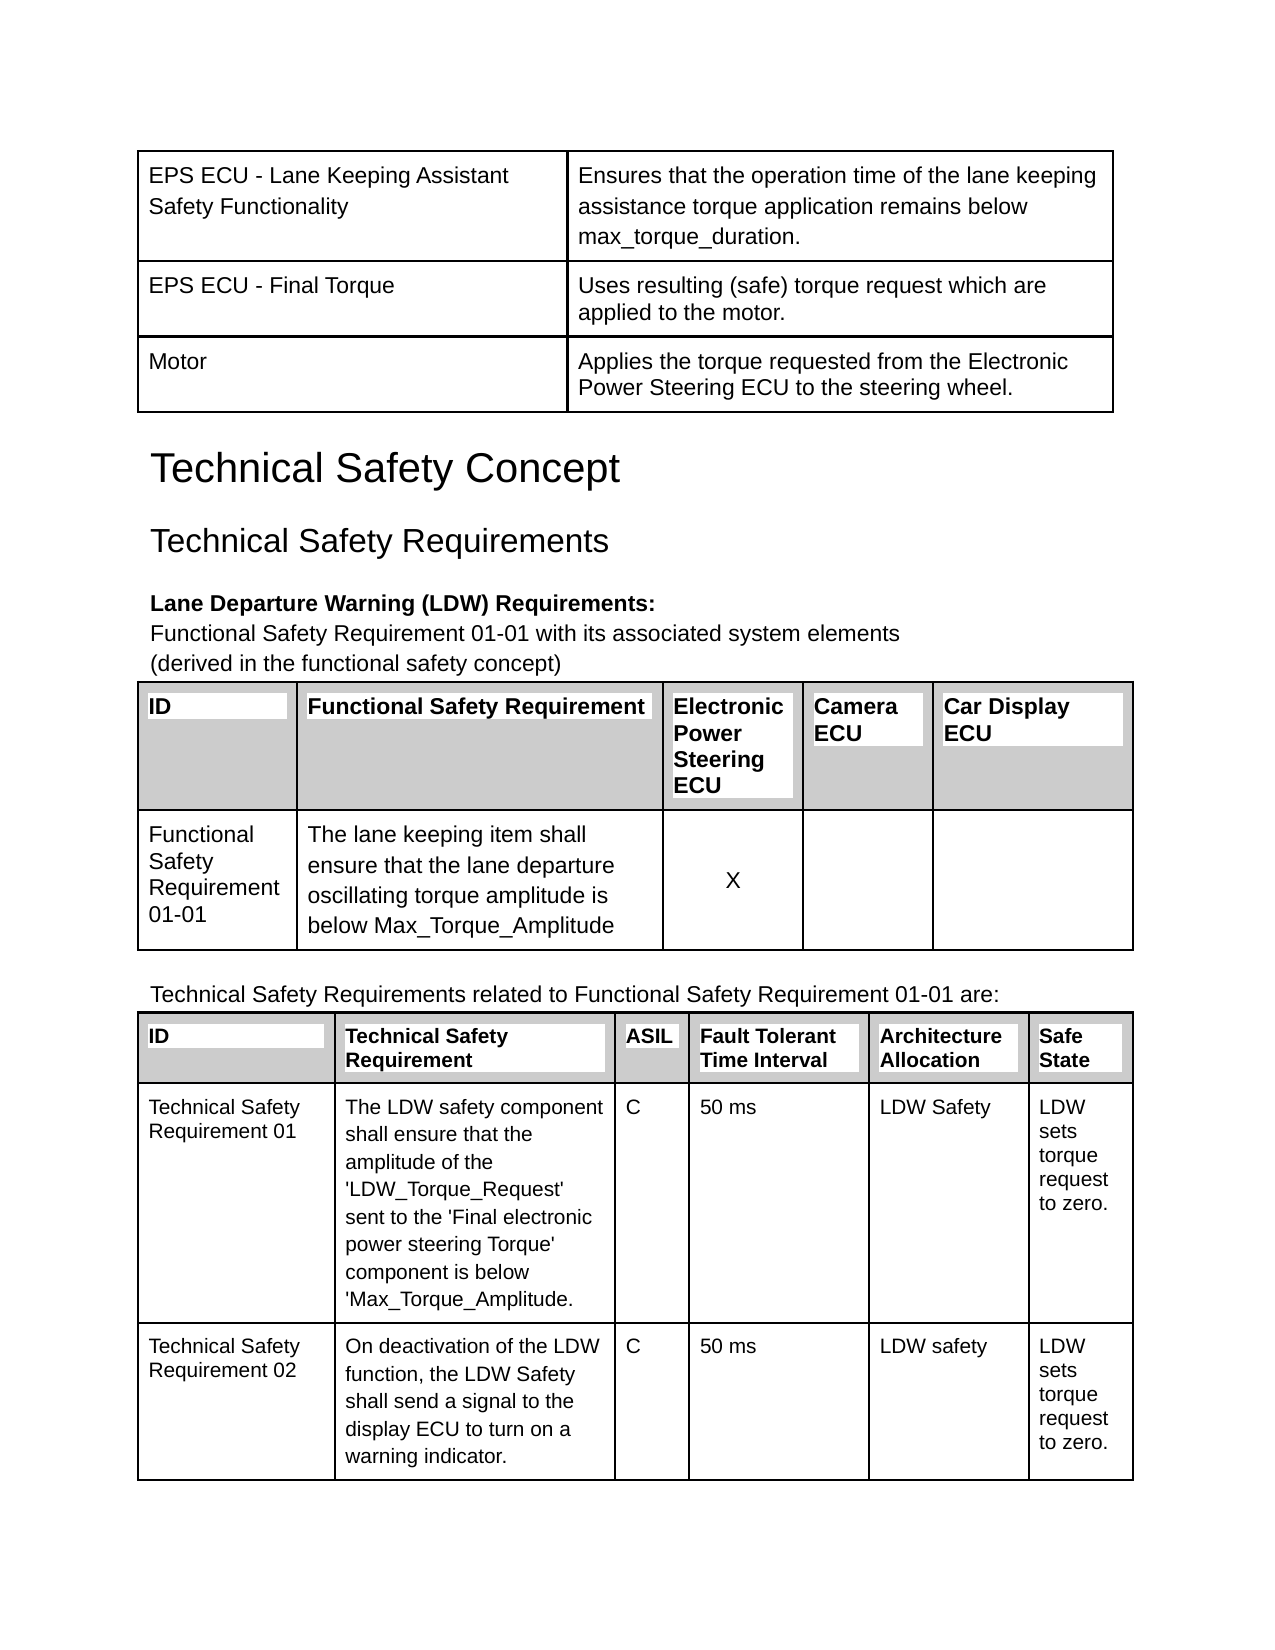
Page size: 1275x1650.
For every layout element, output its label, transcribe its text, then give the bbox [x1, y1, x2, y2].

table_header Functional Safety Requirement [298, 683, 662, 809]
text (derived in the functional safety concept) [150, 650, 1125, 677]
table_cell C [616, 1324, 688, 1478]
table_cell Motor [139, 338, 566, 411]
table_cell Uses resulting (safe) torque request which are applied to the motor. [569, 262, 1112, 335]
table_cell The lane keeping item shall ensure that the lane departure oscillating torque amplitude is below Max_Torque_Amplitude [298, 811, 662, 949]
table_header Safe State [1030, 1014, 1132, 1082]
table_cell C [616, 1084, 688, 1322]
subtitle Technical Safety Concept [150, 443, 1125, 491]
table_cell LDW sets torque request to zero. [1030, 1324, 1132, 1478]
table_header Technical Safety Requirement [336, 1014, 614, 1082]
subtitle Technical Safety Requirements [150, 521, 1125, 560]
table_header Fault Tolerant Time Interval [690, 1014, 868, 1082]
table_header ID [139, 1014, 334, 1082]
table_cell LDW Safety [870, 1084, 1028, 1322]
table_cell X [664, 811, 802, 949]
table_cell Functional Safety Requirement 01-01 [139, 811, 296, 949]
table_header Architecture Allocation [870, 1014, 1028, 1082]
text Technical Safety Requirements related to Functional Safety Requirement 01-01 are: [150, 981, 1125, 1007]
table_cell LDW sets torque request to zero. [1030, 1084, 1132, 1322]
table_cell The LDW safety component shall ensure that the amplitude of the 'LDW_Torque_Request' sent to the 'Final electronic power steering Torque' component is below 'Max_Torque_Amplitude. [336, 1084, 614, 1322]
table_header Electronic Power Steering ECU [664, 683, 802, 809]
table_cell [934, 811, 1132, 949]
table_cell Applies the torque requested from the Electronic Power Steering ECU to the steering wheel. [569, 338, 1112, 411]
table_cell Ensures that the operation time of the lane keeping assistance torque application remains below max_torque_duration. [569, 152, 1112, 260]
table_cell [804, 811, 932, 949]
table_header ASIL [616, 1014, 688, 1082]
table_header Car Display ECU [934, 683, 1132, 809]
table_cell Technical Safety Requirement 02 [139, 1324, 334, 1478]
table_header Camera ECU [804, 683, 932, 809]
table_cell EPS ECU - Lane Keeping Assistant Safety Functionality [139, 152, 566, 260]
table_cell LDW safety [870, 1324, 1028, 1478]
text Functional Safety Requirement 01-01 with its associated system elements [150, 620, 1125, 647]
table_cell 50 ms [690, 1084, 868, 1322]
table_cell Technical Safety Requirement 01 [139, 1084, 334, 1322]
table_cell On deactivation of the LDW function, the LDW Safety shall send a signal to the display ECU to turn on a warning indicator. [336, 1324, 614, 1478]
table_cell EPS ECU - Final Torque [139, 262, 566, 335]
text Lane Departure Warning (LDW) Requirements: [150, 590, 1125, 616]
table_header ID [139, 683, 296, 809]
table_cell 50 ms [690, 1324, 868, 1478]
